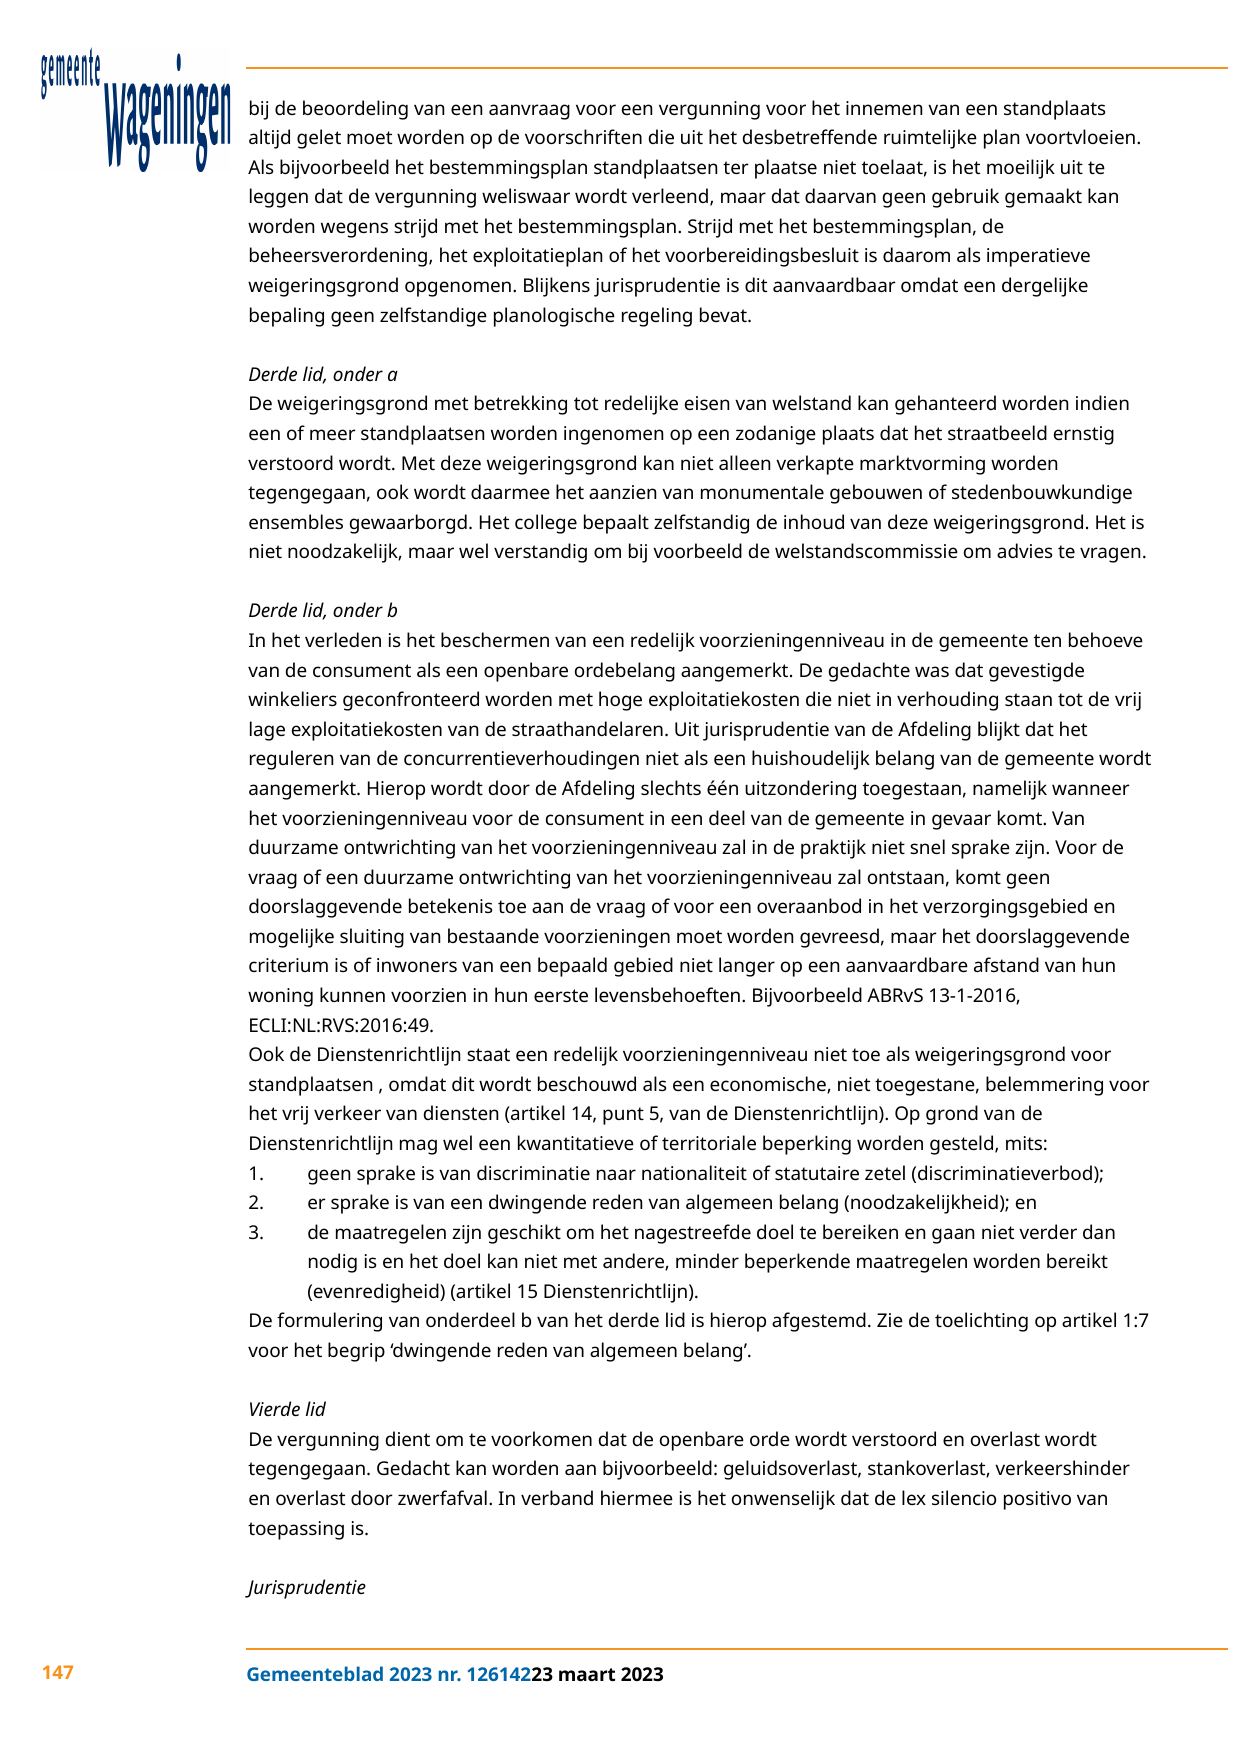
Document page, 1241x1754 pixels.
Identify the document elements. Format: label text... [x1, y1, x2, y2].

text De vergunning dient om te voorkomen dat de openbare orde wordt verstoord en overlast wordt tegengegaan. Gedacht kan worden aan bijvoorbeeld: geluidsoverlast, stankoverlast, verkeershinder en overlast door zwerfafval. In verband hiermee is het onwenselijk dat de lex silencio positivo van toepassing is. [248, 1426, 1152, 1541]
text Ook de Dienstenrichtlijn staat een redelijk voorzieningenniveau niet toe als weigeringsgrond voor standplaatsen , omdat dit wordt beschouwd als een economische, niet toegestane, belemmering voor het vrij verkeer van diensten (artikel 14, punt 5, van de Dienstenrichtlijn). Op grond van de Dienstenrichtlijn mag wel een kwantitatieve of territoriale beperking worden gesteld, mits: [248, 1041, 1152, 1156]
picture [41, 47, 231, 172]
text Als bijvoorbeeld het bestemmingsplan standplaatsen ter plaatse niet toelaat, is het moeilijk uit te leggen dat de vergunning weliswaar wordt verleend, maar dat daarvan geen gebruik gemaakt kan worden wegens strijd met het bestemmingsplan. Strijd met het bestemmingsplan, de beheersverordening, het exploitatieplan of het voorbereidingsbesluit is daarom als imperatieve weigeringsgrond opgenomen. Blijkens jurisprudentie is dit aanvaardbaar omdat een dergelijke bepaling geen zelfstandige planologische regeling bevat. [248, 154, 1152, 328]
list geen sprake is van discriminatie naar nationaliteit of statutaire zetel (discriminatieverbod); [248, 1160, 1152, 1186]
text bij de beoordeling van een aanvraag voor een vergunning voor het innemen van een standplaats altijd gelet moet worden op de voorschriften die uit het desbetreffende ruimtelijke plan voortvloeien. [248, 95, 1152, 150]
text Derde lid, onder b [248, 598, 1152, 623]
list er sprake is van een dwingende reden van algemeen belang (noodzakelijkheid); en [248, 1189, 1152, 1215]
text De weigeringsgrond met betrekking tot redelijke eisen van welstand kan gehanteerd worden indien een of meer standplaatsen worden ingenomen op een zodanige plaats dat het straatbeeld ernstig verstoord wordt. Met deze weigeringsgrond kan niet alleen verkapte marktvorming worden tegengegaan, ook wordt daarmee het aanzien van monumentale gebouwen of stedenbouwkundige ensembles gewaarborgd. Het college bepaalt zelfstandig de inhoud van deze weigeringsgrond. Het is niet noodzakelijk, maar wel verstandig om bij voorbeeld de welstandscommissie om advies te vragen. [248, 391, 1152, 564]
text Vierde lid [248, 1396, 1152, 1422]
text Derde lid, onder a [248, 361, 1152, 387]
list de maatregelen zijn geschikt om het nagestreefde doel te bereiken en gaan niet verder dan nodig is en het doel kan niet met andere, minder beperkende maatregelen worden bereikt (evenredigheid) (artikel 15 Dienstenrichtlijn). [248, 1219, 1152, 1304]
text In het verleden is het beschermen van een redelijk voorzieningenniveau in de gemeente ten behoeve van de consument als een openbare ordebelang aangemerkt. De gedachte was dat gevestigde winkeliers geconfronteerd worden met hoge exploitatiekosten die niet in verhouding staan tot de vrij lage exploitatiekosten van de straathandelaren. Uit jurisprudentie van de Afdeling blijkt dat het reguleren van de concurrentieverhoudingen niet als een huishoudelijk belang van de gemeente wordt aangemerkt. Hierop wordt door de Afdeling slechts één uitzondering toegestaan, namelijk wanneer het voorzieningenniveau voor de consument in een deel van de gemeente in gevaar komt. Van duurzame ontwrichting van het voorzieningenniveau zal in de praktijk niet snel sprake zijn. Voor de vraag of een duurzame ontwrichting van het voorzieningenniveau zal ontstaan, komt geen doorslaggevende betekenis toe aan de vraag of voor een overaanbod in het verzorgingsgebied en mogelijke sluiting van bestaande voorzieningen moet worden gevreesd, maar het doorslaggevende criterium is of inwoners van een bepaald gebied niet langer op een aanvaardbare afstand van hun woning kunnen voorzien in hun eerste levensbehoeften. Bijvoorbeeld ABRvS 13-1-2016, ECLI:NL:RVS:2016:49. [248, 627, 1152, 1038]
text Jurisprudentie [248, 1574, 1152, 1600]
text De formulering van onderdeel b van het derde lid is hierop afgestemd. Zie de toelichting op artikel 1:7 voor het begrip ‘dwingende reden van algemeen belang’. [248, 1308, 1152, 1363]
